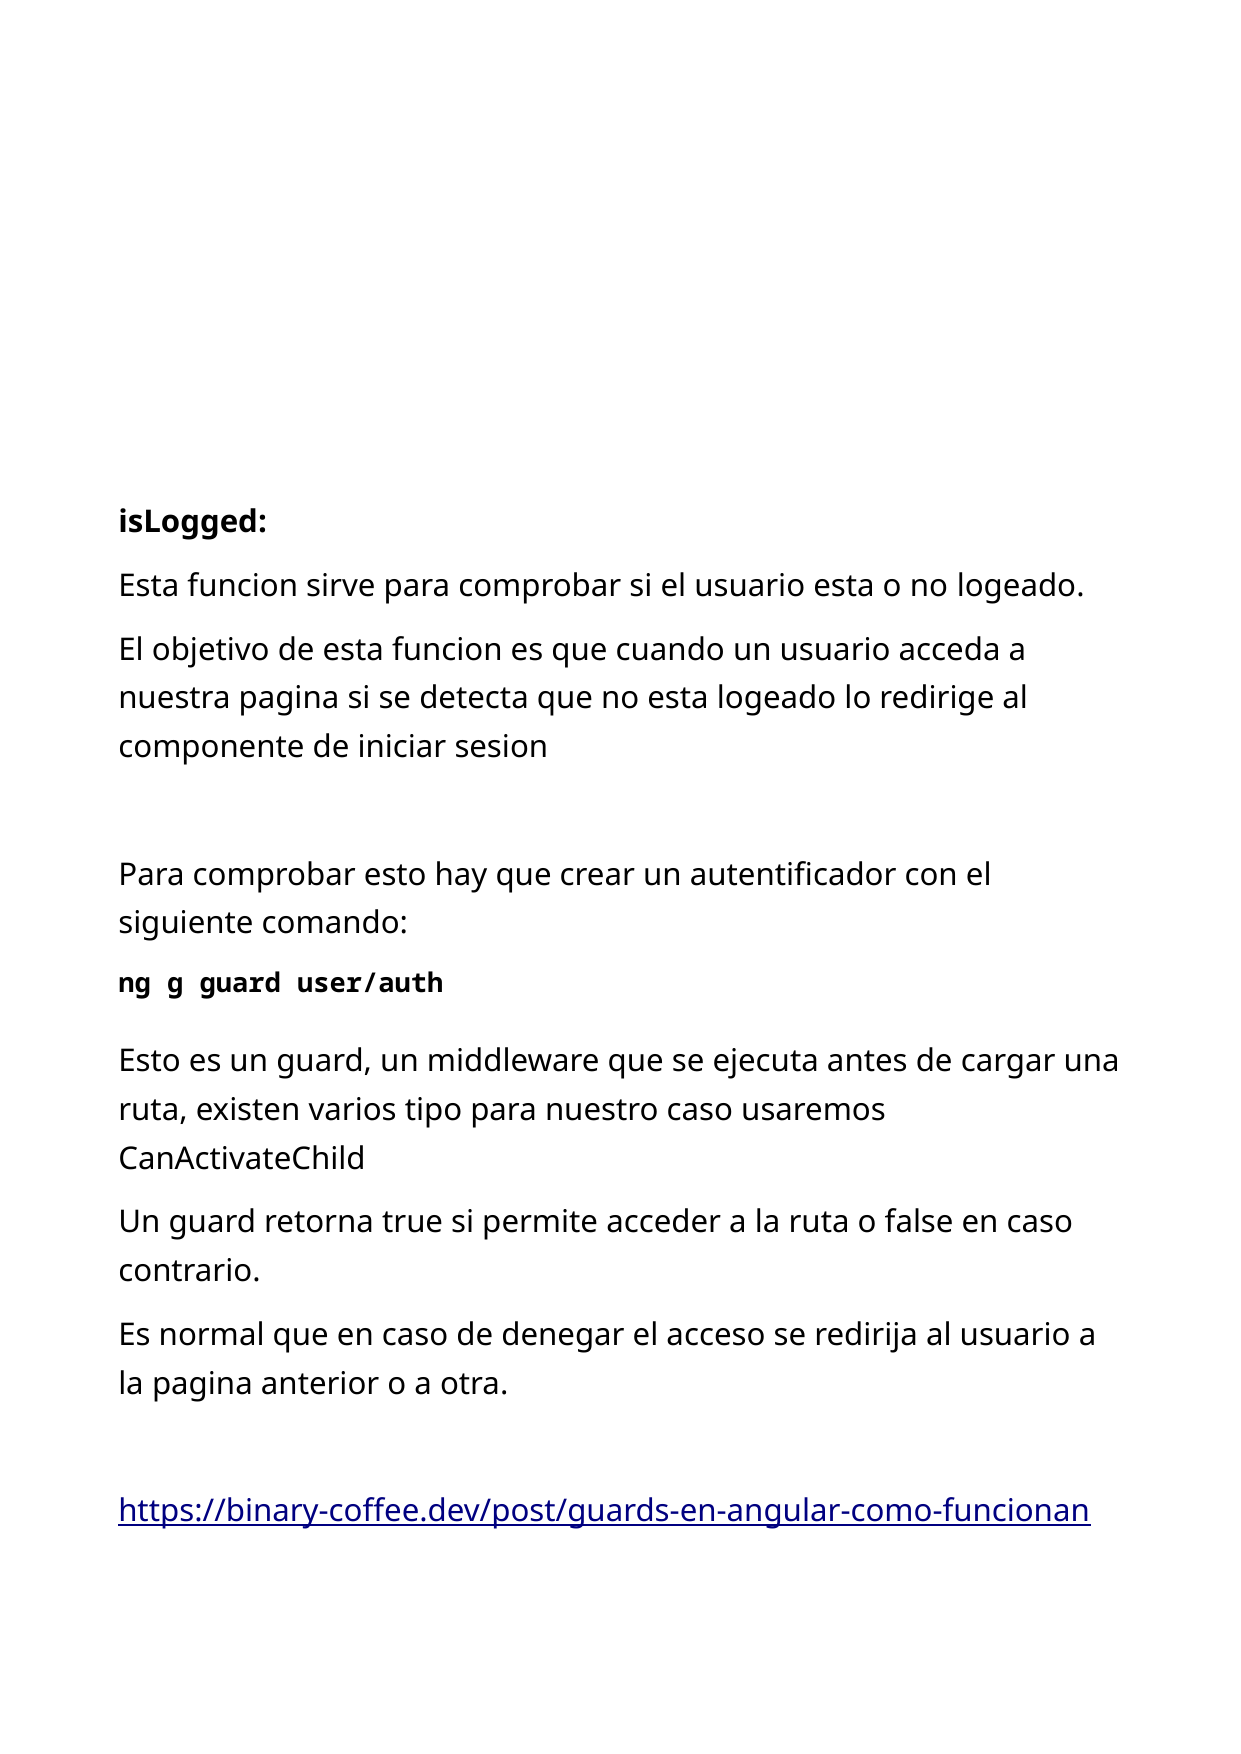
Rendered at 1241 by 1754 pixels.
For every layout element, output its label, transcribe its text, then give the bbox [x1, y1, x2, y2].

text El objetivo de esta funcion es que cuando un usuario acceda a nuestra pagina si se detecta que no esta logeado lo redirige al componente de iniciar sesion [118, 626, 1122, 767]
text Es normal que en caso de denegar el acceso se redirija al usuario a la pagina anterior o a otra. [118, 1312, 1122, 1403]
text Esta funcion sirve para comprobar si el usuario esta o no logeado. [118, 563, 1122, 606]
text Esto es un guard, un middleware que se ejecuta antes de cargar una ruta, existen varios tipo para nuestro caso usaremos CanActivateChild [118, 1038, 1122, 1178]
text Un guard retorna true si permite acceder a la ruta o false en caso contrario. [118, 1199, 1122, 1291]
text ng g guard user/auth [118, 964, 1122, 1001]
text https://binary-coffee.dev/post/guards-en-angular-como-funcionan [118, 1488, 1122, 1530]
text Para comprobar esto hay que crear un autentificador con el siguiente comando: [118, 851, 1122, 943]
text isLogged: [118, 499, 1122, 542]
